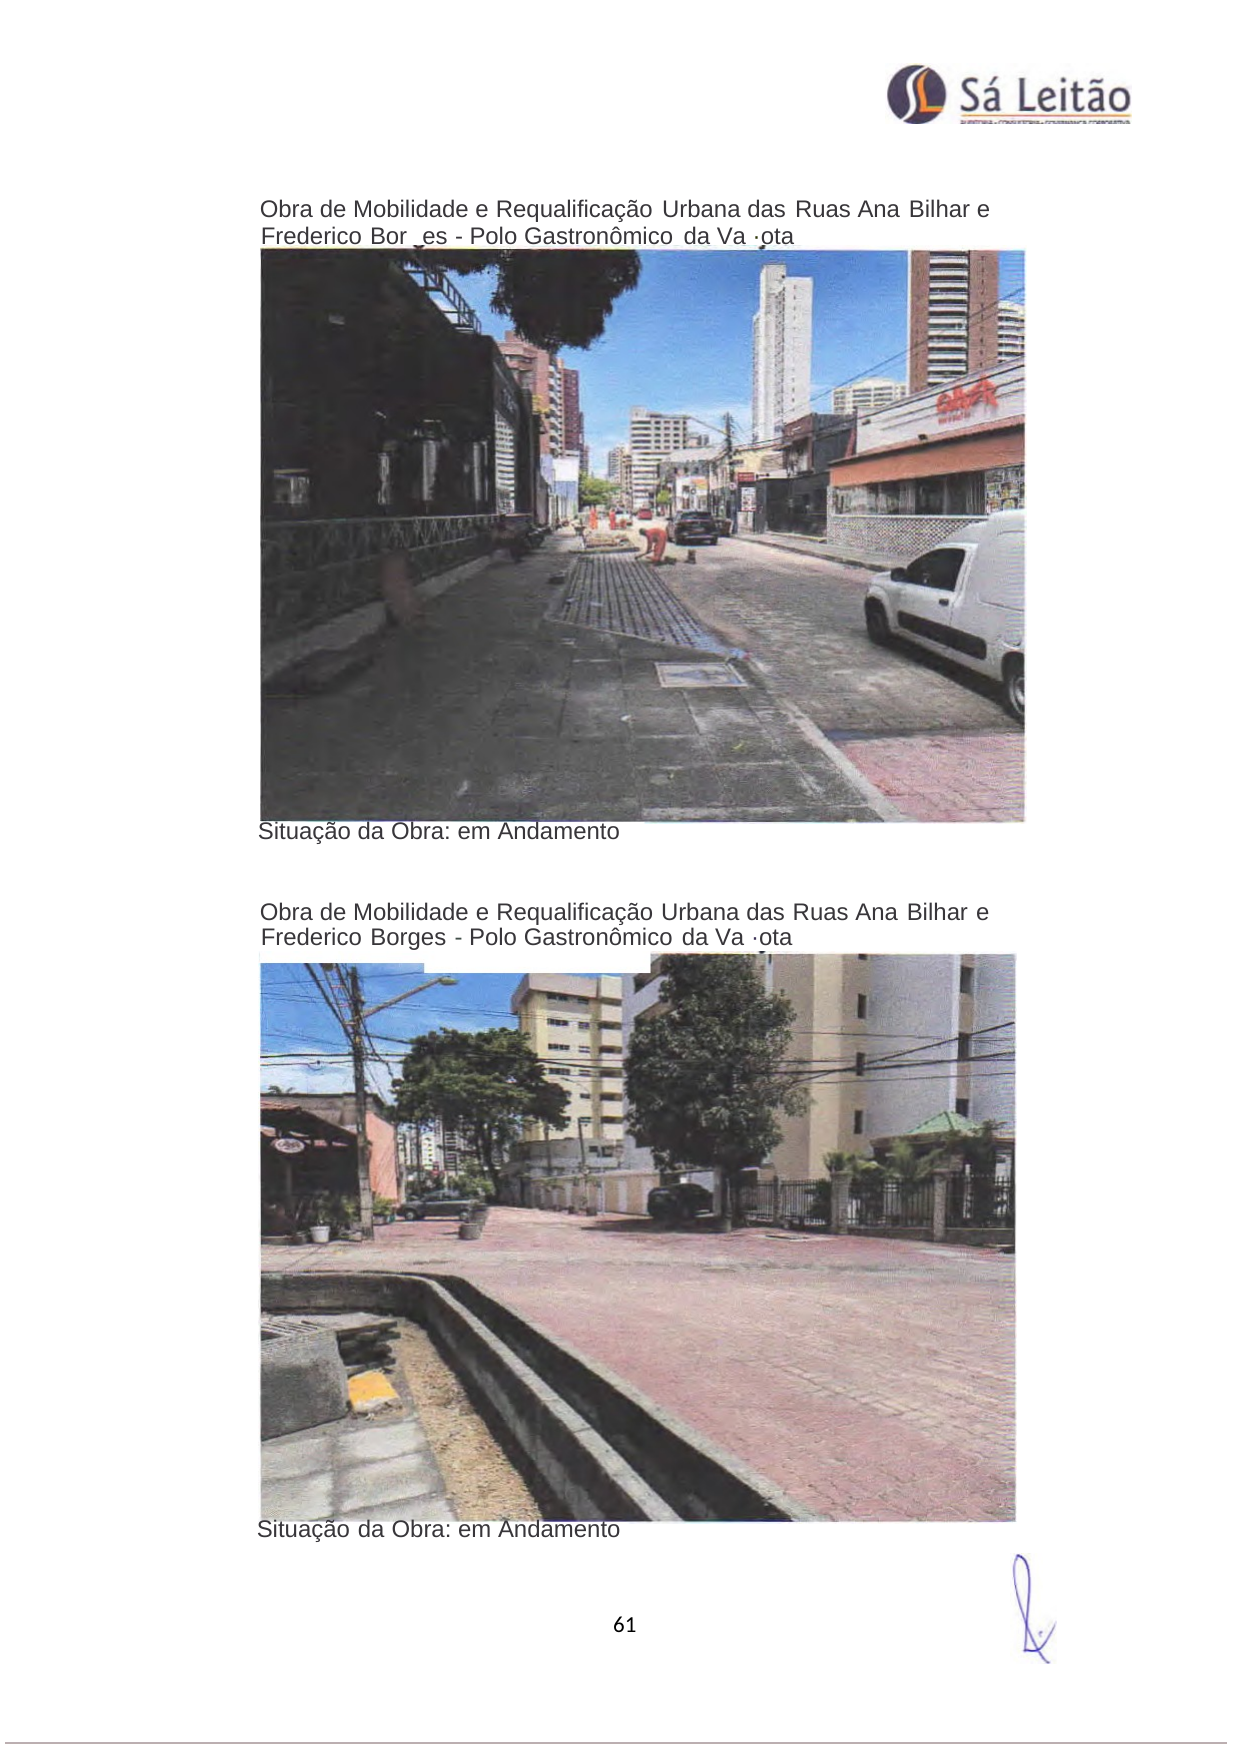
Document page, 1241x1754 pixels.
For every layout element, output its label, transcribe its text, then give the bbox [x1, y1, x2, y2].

picture [260, 249, 1027, 817]
picture [885, 63, 1132, 124]
picture [1010, 1553, 1057, 1664]
picture [258, 951, 1017, 1514]
text Situação da Obra: em Andamento [258, 817, 1144, 844]
text Obra de Mobilidade e Requalificação Urbana das Ruas Ana Bilhar e Frederico Bor es - Polo Gastronômico da Va ·ota [259, 196, 1086, 249]
text Situação da Obra: em Andamento [257, 1514, 1144, 1542]
text Obra de Mobilidade e Requalificação Urbana das Ruas Ana Bilhar e Frederico Borges - Polo Gastronômico da Va ·ota [259, 899, 1086, 951]
